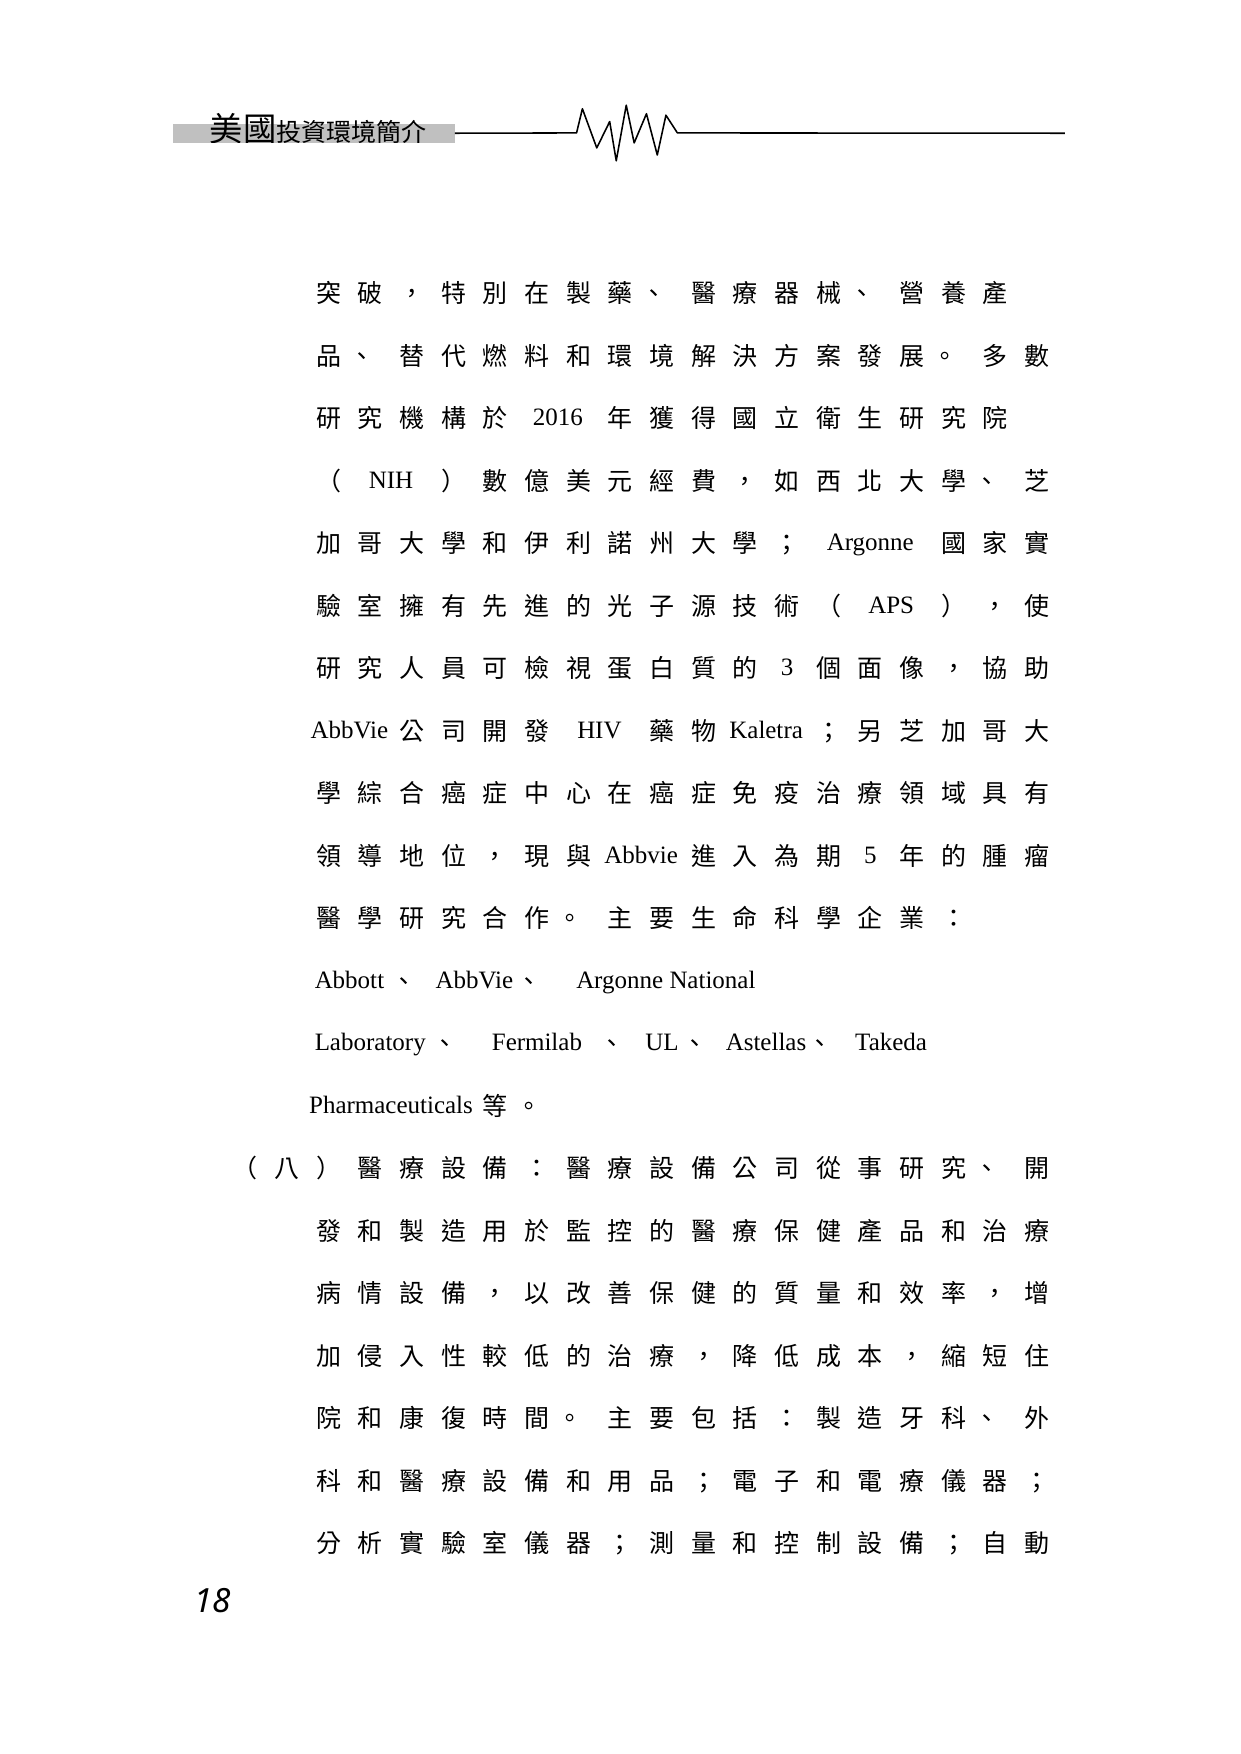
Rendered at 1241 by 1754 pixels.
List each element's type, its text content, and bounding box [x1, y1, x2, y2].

text 突破，特別在製藥、醫療器械、營養產品、替代燃料和環境解決方案發展。多數研究機構於2016年獲得國立衛生研究院（NIH）數億美元經費，如西北大學、芝加哥大學和伊利諾州大學；Argonne國家實驗室擁有先進的光子源技術（APS），使研究人員可檢視蛋白質的3個面像，協助AbbVie公司開發HIV藥物Kaletra；另芝加哥大學綜合癌症中心在癌症免疫治療領域具有領導地位，現與Abbvie進入為期5年的腫瘤醫學研究合作。主要生命科學企業：Abbott、AbbVie、Argonne National Laboratory、Fermilab、UL、Astellas、Takeda Pharmaceuticals等。 [207, 250, 1058, 1125]
text （八）醫療設備：醫療設備公司從事研究、開發和製造用於監控的醫療保健產品和治療病情設備，以改善保健的質量和效率，增加侵入性較低的治療，降低成本，縮短住院和康復時間。主要包括：製造牙科、外科和醫療設備和用品；電子和電療儀器；分析實驗室儀器；測量和控制設備；自動 [207, 1125, 1058, 1563]
